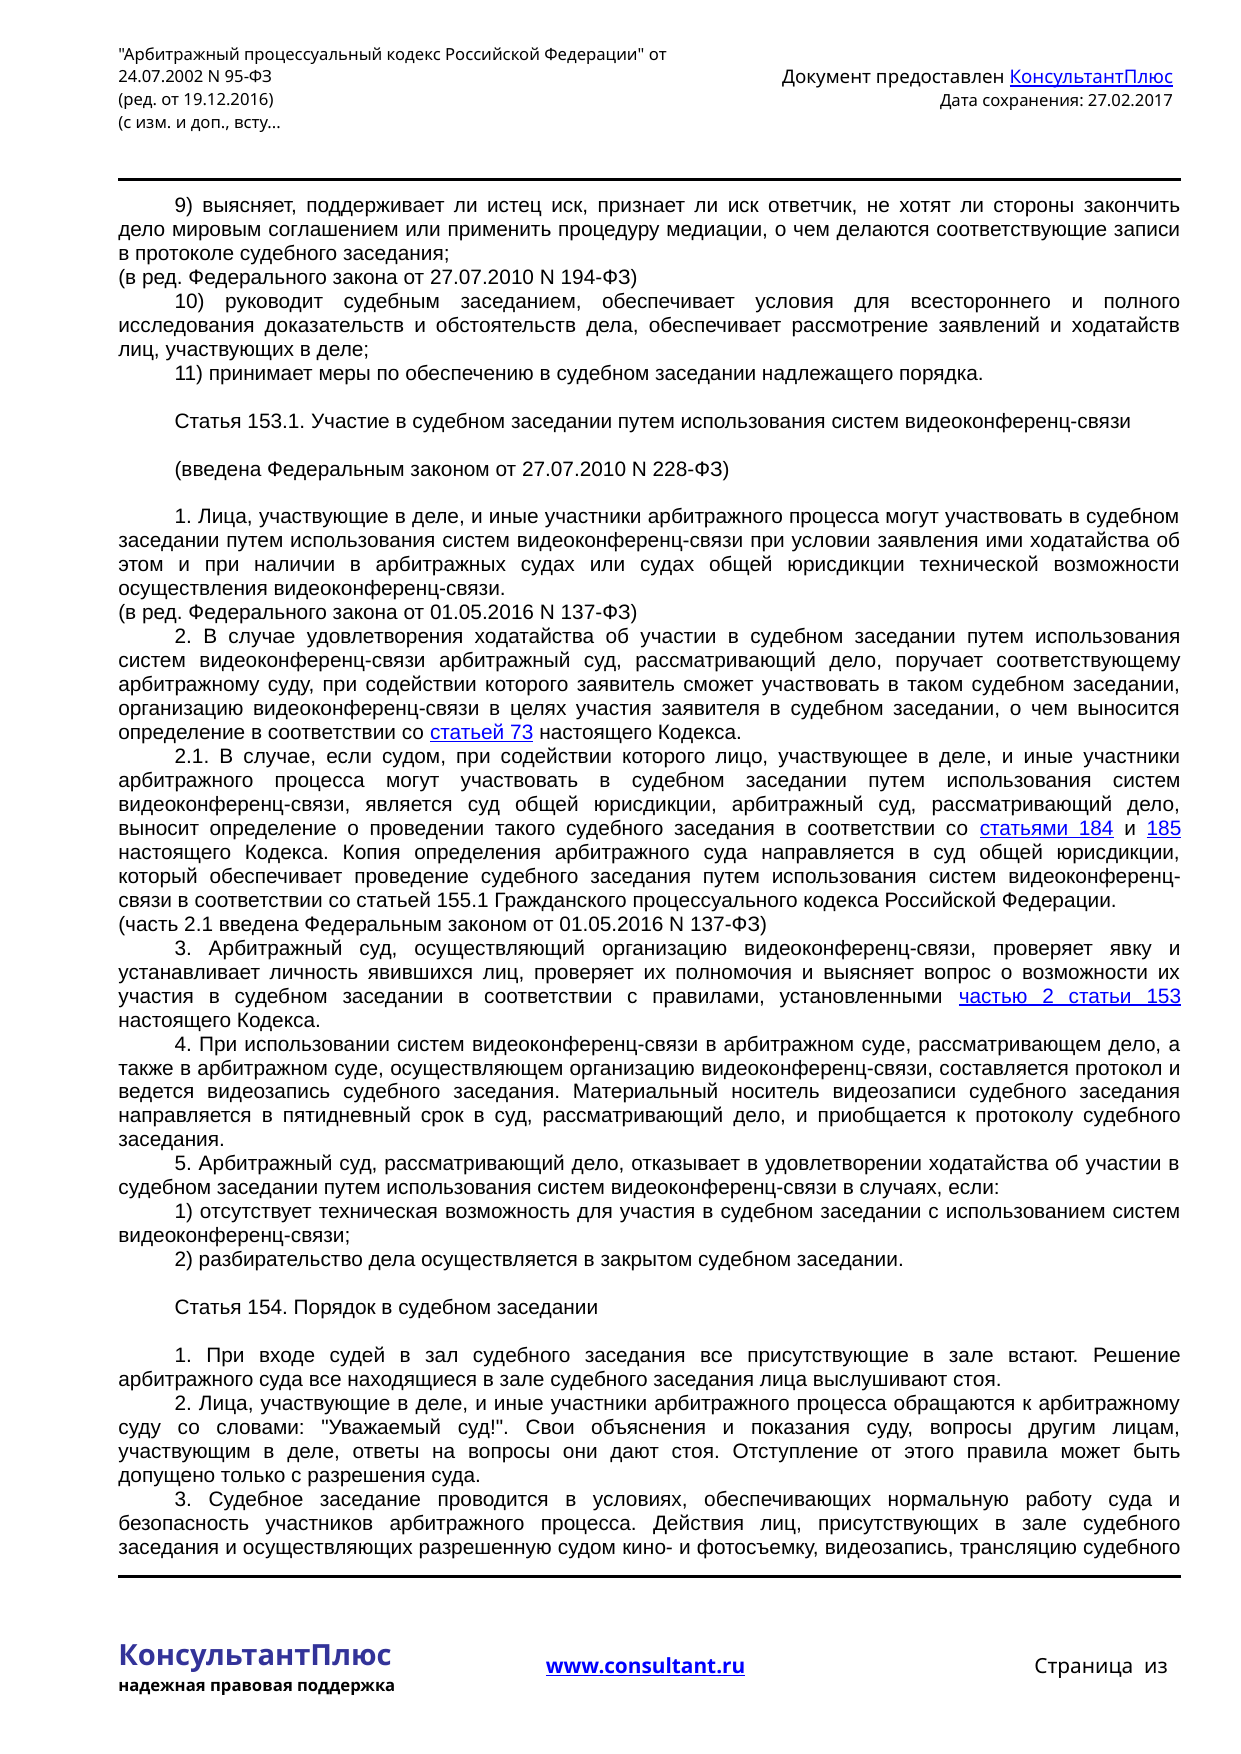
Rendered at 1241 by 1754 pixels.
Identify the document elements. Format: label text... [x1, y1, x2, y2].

subtitle Статья 154. Порядок в судебном заседании [118, 1295, 1181, 1319]
text (в ред. Федерального закона от 27.07.2010 N 194-ФЗ) [118, 265, 1181, 289]
text (часть 2.1 введена Федеральным законом от 01.05.2016 N 137-ФЗ) [118, 912, 1181, 936]
text 11) принимает меры по обеспечению в судебном заседании надлежащего порядка. [118, 361, 1181, 384]
text 5. Арбитражный суд, рассматривающий дело, отказывает в удовлетворении ходатайства об участии в судебном заседании путем использования систем видеоконференц-связи в случаях, если: [118, 1151, 1181, 1199]
text (введена Федеральным законом от 27.07.2010 N 228-ФЗ) [118, 456, 1181, 480]
text 10) руководит судебным заседанием, обеспечивает условия для всестороннего и полного исследования доказательств и обстоятельств дела, обеспечивает рассмотрение заявлений и ходатайств лиц, участвующих в деле; [118, 289, 1181, 361]
text 2. В случае удовлетворения ходатайства об участии в судебном заседании путем использования систем видеоконференц-связи арбитражный суд, рассматривающий дело, поручает соответствующему арбитражному суду, при содействии которого заявитель сможет участвовать в таком судебном заседании, организацию видеоконференц-связи в целях участия заявителя в судебном заседании, о чем выносится определение в соответствии со статьей 73 настоящего Кодекса. [118, 624, 1181, 744]
text 2. Лица, участвующие в деле, и иные участники арбитражного процесса обращаются к арбитражному суду со словами: "Уважаемый суд!". Свои объяснения и показания суду, вопросы другим лицам, участвующим в деле, ответы на вопросы они дают стоя. Отступление от этого правила может быть допущено только с разрешения суда. [118, 1391, 1181, 1487]
subtitle Статья 153.1. Участие в судебном заседании путем использования систем видеоконференц-связи [118, 408, 1181, 432]
text 3. Арбитражный суд, осуществляющий организацию видеоконференц-связи, проверяет явку и устанавливает личность явившихся лиц, проверяет их полномочия и выясняет вопрос о возможности их участия в судебном заседании в соответствии с правилами, установленными частью 2 статьи 153 настоящего Кодекса. [118, 936, 1181, 1031]
text 2.1. В случае, если судом, при содействии которого лицо, участвующее в деле, и иные участники арбитражного процесса могут участвовать в судебном заседании путем использования систем видеоконференц-связи, является суд общей юрисдикции, арбитражный суд, рассматривающий дело, выносит определение о проведении такого судебного заседания в соответствии со статьями 184 и 185 настоящего Кодекса. Копия определения арбитражного суда направляется в суд общей юрисдикции, который обеспечивает проведение судебного заседания путем использования систем видеоконференц-связи в соответствии со статьей 155.1 Гражданского процессуального кодекса Российской Федерации. [118, 744, 1181, 912]
text 1. При входе судей в зал судебного заседания все присутствующие в зале встают. Решение арбитражного суда все находящиеся в зале судебного заседания лица выслушивают стоя. [118, 1343, 1181, 1391]
text 1. Лица, участвующие в деле, и иные участники арбитражного процесса могут участвовать в судебном заседании путем использования систем видеоконференц-связи при условии заявления ими ходатайства об этом и при наличии в арбитражных судах или судах общей юрисдикции технической возможности осуществления видеоконференц-связи. [118, 504, 1181, 600]
text 9) выясняет, поддерживает ли истец иск, признает ли иск ответчик, не хотят ли стороны закончить дело мировым соглашением или применить процедуру медиации, о чем делаются соответствующие записи в протоколе судебного заседания; [118, 193, 1181, 265]
text 4. При использовании систем видеоконференц-связи в арбитражном суде, рассматривающем дело, а также в арбитражном суде, осуществляющем организацию видеоконференц-связи, составляется протокол и ведется видеозапись судебного заседания. Материальный носитель видеозаписи судебного заседания направляется в пятидневный срок в суд, рассматривающий дело, и приобщается к протоколу судебного заседания. [118, 1031, 1181, 1151]
text 2) разбирательство дела осуществляется в закрытом судебном заседании. [118, 1247, 1181, 1271]
text 3. Судебное заседание проводится в условиях, обеспечивающих нормальную работу суда и безопасность участников арбитражного процесса. Действия лиц, присутствующих в зале судебного заседания и осуществляющих разрешенную судом кино- и фотосъемку, видеозапись, трансляцию судебного [118, 1487, 1181, 1558]
text 1) отсутствует техническая возможность для участия в судебном заседании с использованием систем видеоконференц-связи; [118, 1199, 1181, 1247]
text (в ред. Федерального закона от 01.05.2016 N 137-ФЗ) [118, 600, 1181, 624]
